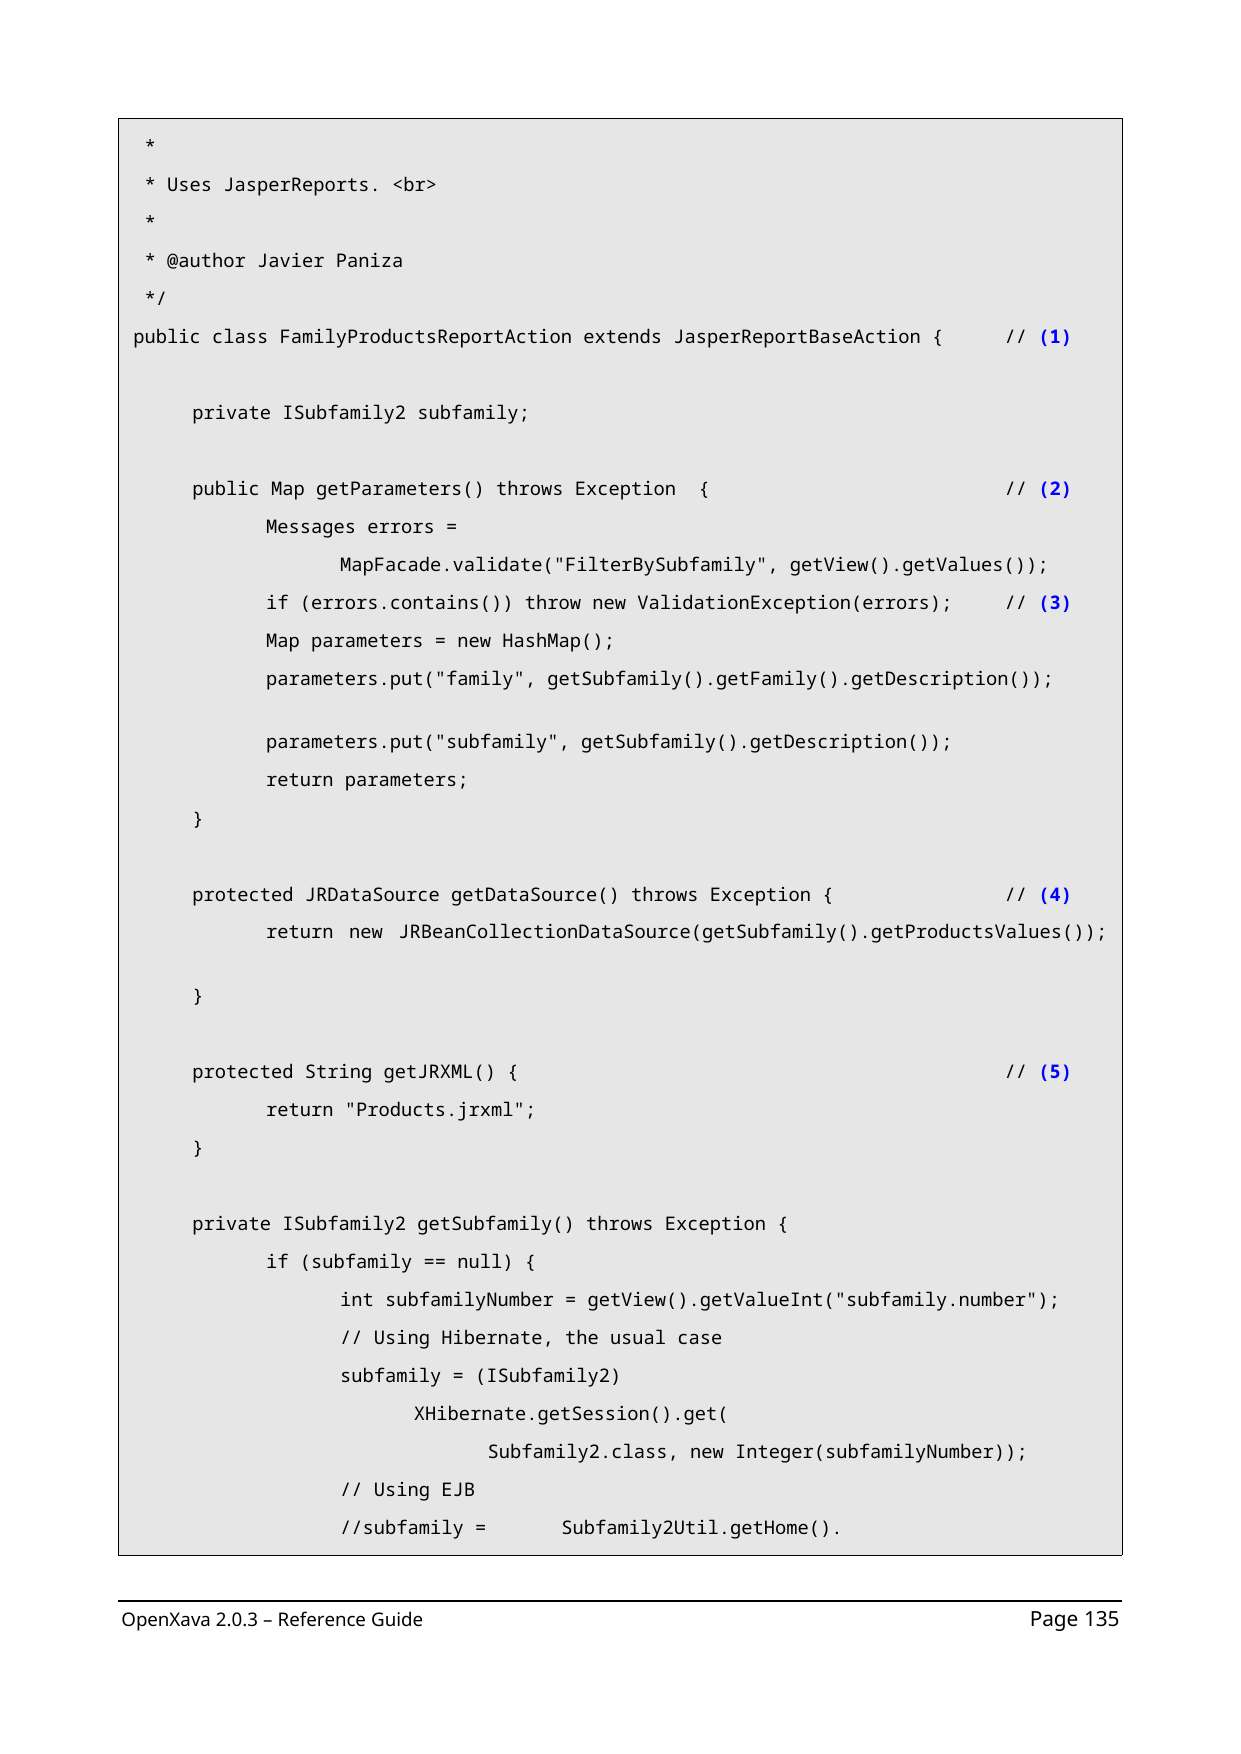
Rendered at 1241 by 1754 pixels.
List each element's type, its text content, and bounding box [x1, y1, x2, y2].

text XHibernate.getSession().get( [119, 1386, 1122, 1424]
text protected String getJRXML() { // (5) [119, 1044, 1122, 1082]
text int subfamilyNumber = getView().getValueInt("subfamily.number"); [119, 1272, 1122, 1310]
text * Uses JasperReports. <br> [119, 156, 1122, 194]
text subfamily = (ISubfamily2) [119, 1348, 1122, 1386]
text return parameters; [119, 752, 1122, 790]
text */ [119, 270, 1122, 308]
text public Map getParameters() throws Exception { // (2) [119, 460, 1122, 498]
text // Using Hibernate, the usual case [119, 1310, 1122, 1348]
text if (errors.contains()) throw new ValidationException(errors); // (3) [119, 574, 1122, 612]
text if (subfamily == null) { [119, 1234, 1122, 1272]
text } [119, 968, 1122, 1006]
text Messages errors = [119, 498, 1122, 536]
text MapFacade.validate("FilterBySubfamily", getView().getValues()); [119, 536, 1122, 574]
text return "Products.jrxml"; [119, 1082, 1122, 1120]
text } [119, 790, 1122, 828]
text parameters.put("family", getSubfamily().getFamily().getDescription()); [119, 650, 1122, 714]
text return new JRBeanCollectionDataSource(getSubfamily().getProductsValues()); [119, 904, 1122, 968]
text Subfamily2.class, new Integer(subfamilyNumber)); [119, 1424, 1122, 1462]
text * [119, 194, 1122, 232]
text * [119, 119, 1122, 156]
text private ISubfamily2 getSubfamily() throws Exception { [119, 1196, 1122, 1234]
text public class FamilyProductsReportAction extends JasperReportBaseAction { // (1) [119, 308, 1122, 346]
text * @author Javier Paniza [119, 232, 1122, 270]
text parameters.put("subfamily", getSubfamily().getDescription()); [119, 714, 1122, 752]
text //subfamily = Subfamily2Util.getHome(). [119, 1500, 1122, 1555]
text Map parameters = new HashMap(); [119, 612, 1122, 650]
text } [119, 1120, 1122, 1158]
text private ISubfamily2 subfamily; [119, 384, 1122, 422]
text protected JRDataSource getDataSource() throws Exception { // (4) [119, 866, 1122, 904]
text // Using EJB [119, 1462, 1122, 1500]
